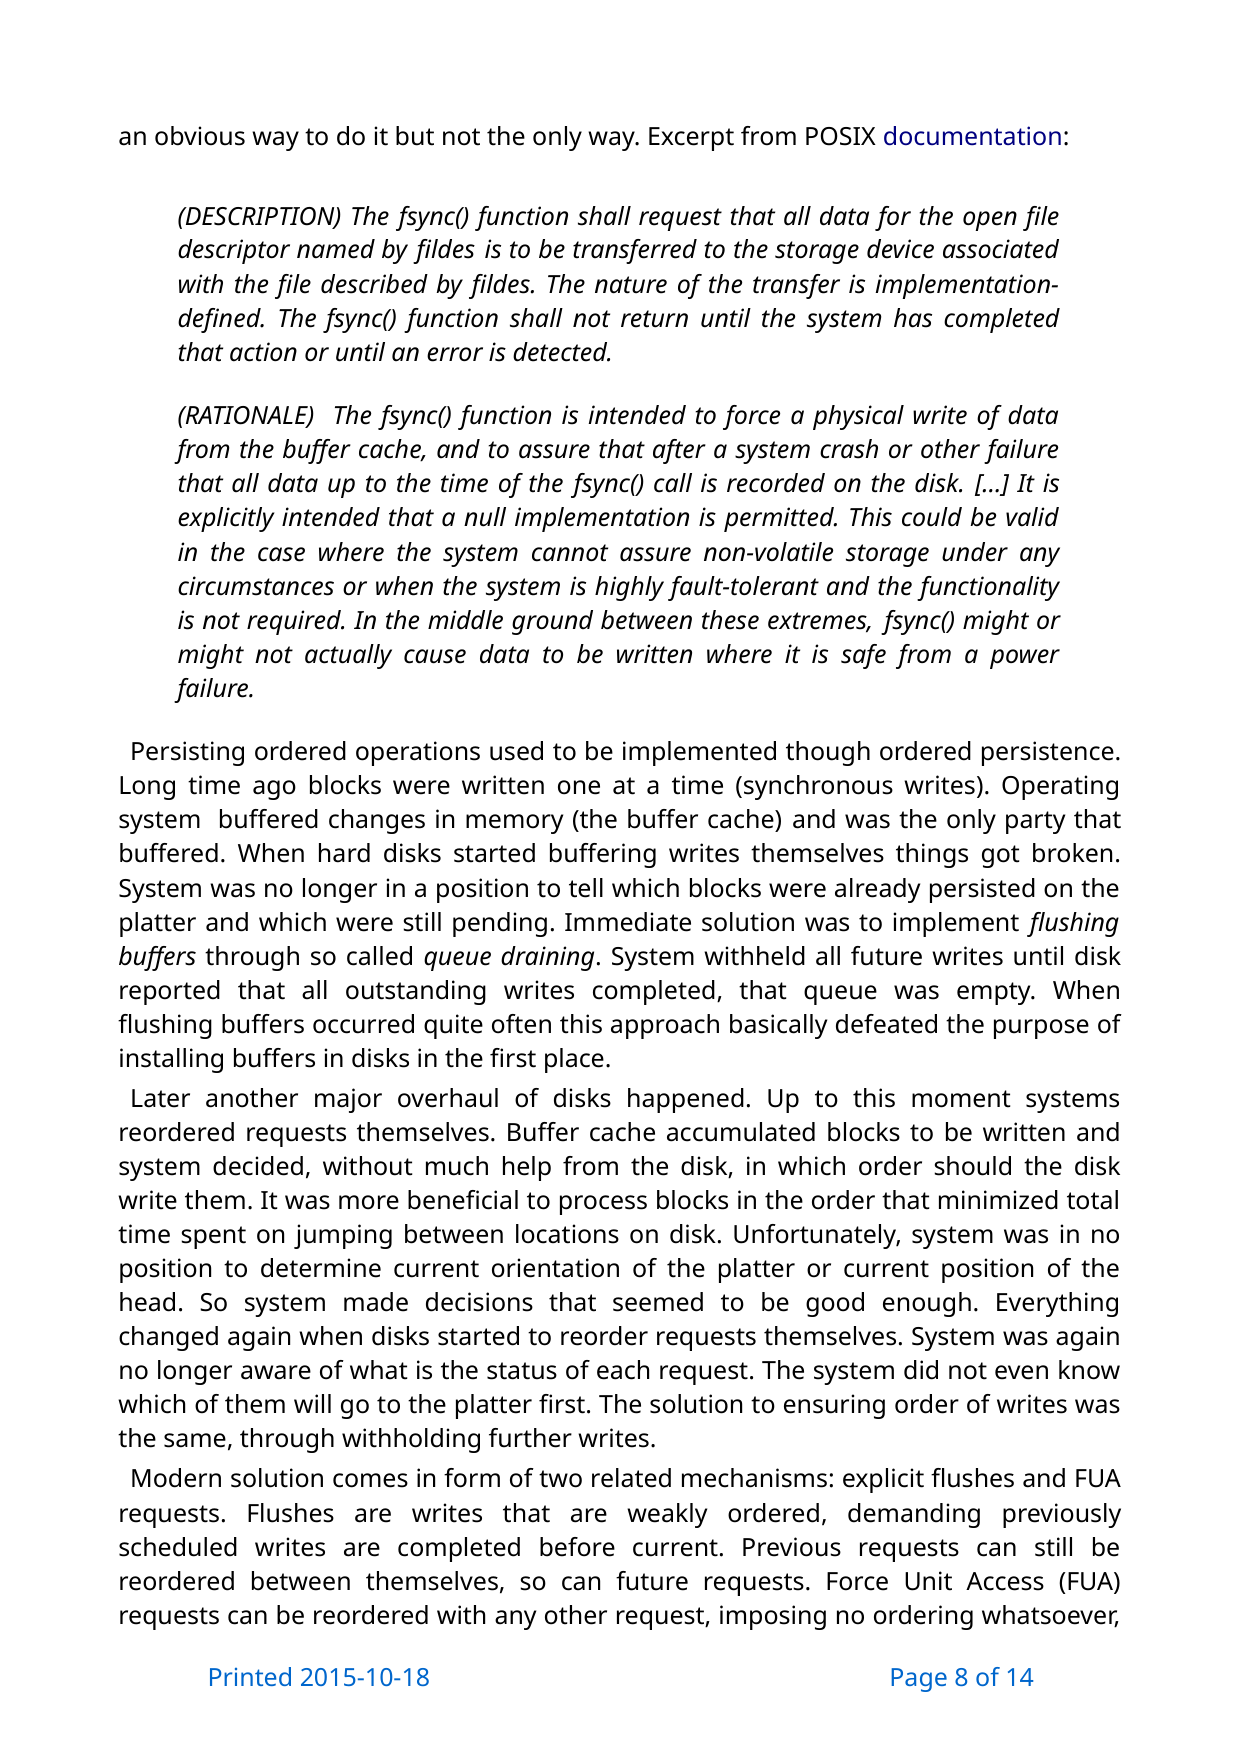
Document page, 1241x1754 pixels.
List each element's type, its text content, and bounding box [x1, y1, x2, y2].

text Modern solution comes in form of two related mechanisms: explicit flushes and FUA requests. Flushes are writes that are weakly ordered, demanding previously scheduled writes are completed before current. Previous requests can still be reordered between themselves, so can future requests. Force Unit Access (FUA) requests can be reordered with any other request, imposing no ordering whatsoever, [118, 1461, 1122, 1631]
text an obvious way to do it but not the only way. Excerpt from POSIX documentation: [118, 118, 1122, 152]
text Persisting ordered operations used to be implemented though ordered persistence. Long time ago blocks were written one at a time (synchronous writes). Operating system buffered changes in memory (the buffer cache) and was the only party that buffered. When hard disks started buffering writes themselves things got broken. System was no longer in a position to tell which blocks were already persisted on the platter and which were still pending. Immediate solution was to implement flushing buffers through so called queue draining. System withheld all future writes until disk reported that all outstanding writes completed, that queue was empty. When flushing buffers occurred quite often this approach basically defeated the purpose of installing buffers in disks in the first place. [118, 734, 1122, 1074]
text (DESCRIPTION) The fsync() function shall request that all data for the open file descriptor named by fildes is to be transferred to the storage device associated with the file described by fildes. The nature of the transfer is implementation-defined. The fsync() function shall not return until the system has completed that action or until an error is detected. [177, 198, 1063, 368]
text (RATIONALE) The fsync() function is intended to force a physical write of data from the buffer cache, and to assure that after a system crash or other failure that all data up to the time of the fsync() call is recorded on the disk. […] It is explicitly intended that a null implementation is permitted. This could be valid in the case where the system cannot assure non-volatile storage under any circumstances or when the system is highly fault-tolerant and the functionality is not required. In the middle ground between these extremes, fsync() might or might not actually cause data to be written where it is safe from a power failure. [177, 398, 1063, 704]
text Later another major overhaul of disks happened. Up to this moment systems reordered requests themselves. Buffer cache accumulated blocks to be written and system decided, without much help from the disk, in which order should the disk write them. It was more beneficial to process blocks in the order that minimized total time spent on jumping between locations on disk. Unfortunately, system was in no position to determine current orientation of the platter or current position of the head. So system made decisions that seemed to be good enough. Everything changed again when disks started to reorder requests themselves. System was again no longer aware of what is the status of each request. The system did not even know which of them will go to the platter first. The solution to ensuring order of writes was the same, through withholding further writes. [118, 1081, 1122, 1455]
